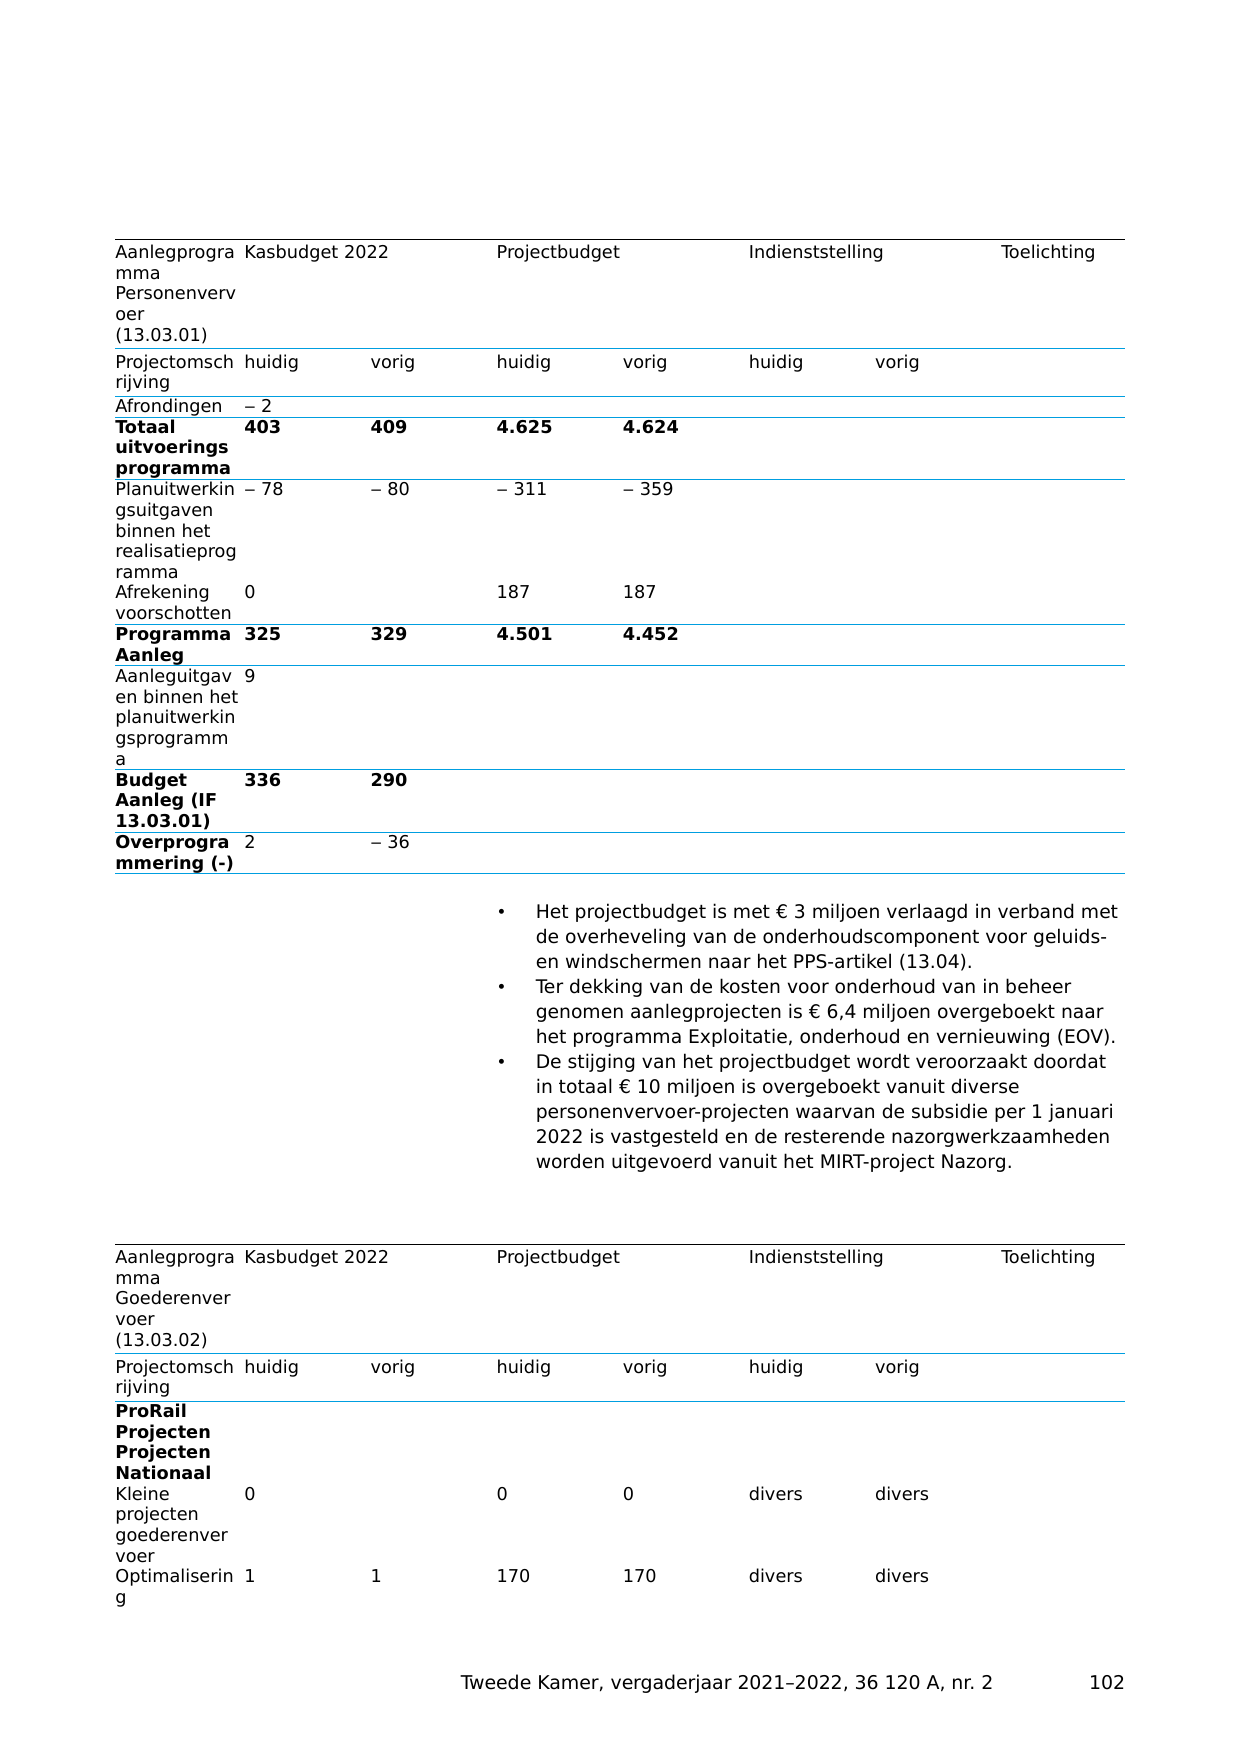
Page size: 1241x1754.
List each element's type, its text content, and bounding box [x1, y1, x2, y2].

table_cell 290 [368, 770, 493, 831]
table_cell 0 [241, 583, 367, 624]
table_cell [746, 666, 872, 769]
table_cell Projectomschrijving [115, 1354, 241, 1401]
table_cell [746, 625, 872, 665]
table_cell [368, 583, 493, 624]
table_cell divers [872, 1484, 998, 1566]
table_cell vorig [368, 349, 493, 396]
table_cell Projectomschrijving [115, 349, 241, 396]
table_cell ‒ 311 [494, 480, 620, 582]
table_cell huidig [494, 1354, 620, 1401]
table_cell 2 [241, 833, 367, 873]
table_cell 0 [494, 1484, 620, 1566]
table_cell [998, 770, 1125, 831]
list Het projectbudget is met € 3 miljoen verlaagd in verband met de overheveling van de onderhoudscomponent voor geluids- en windschermen naar het PPS-artikel (13.04). [498, 899, 1125, 974]
table_cell ‒ 359 [620, 480, 746, 582]
table_cell [872, 833, 998, 873]
table_cell [872, 1443, 998, 1484]
table_cell [998, 1566, 1125, 1607]
table_cell 329 [368, 625, 493, 665]
table_cell Projecten Nationaal [115, 1443, 241, 1484]
table_cell [998, 625, 1125, 665]
table_cell ‒ 80 [368, 480, 493, 582]
table_cell [494, 397, 620, 416]
table_cell [998, 583, 1125, 624]
table_cell 187 [620, 583, 746, 624]
table_cell [998, 1484, 1125, 1566]
table_cell [368, 666, 493, 769]
table_cell vorig [620, 349, 746, 396]
table_cell [494, 1402, 620, 1442]
table_cell [998, 418, 1125, 479]
table_cell [368, 1402, 493, 1442]
table_cell 170 [620, 1566, 746, 1607]
table_cell 4.625 [494, 418, 620, 479]
table_cell 336 [241, 770, 367, 831]
table_cell [872, 397, 998, 416]
table_cell 187 [494, 583, 620, 624]
table_cell [241, 1443, 367, 1484]
table_cell Aanleguitgaven binnen het planuitwerkingsprogramma [115, 666, 241, 769]
table_cell ‒ 36 [368, 833, 493, 873]
table_cell Indienststelling [746, 240, 998, 348]
table_cell [872, 1402, 998, 1442]
table_cell Aanlegprogramma Personenvervoer (13.03.01) [115, 240, 241, 348]
table_cell [998, 1402, 1125, 1442]
table_cell vorig [368, 1354, 493, 1401]
table_cell Projectbudget [494, 240, 746, 348]
table_cell [998, 1354, 1125, 1401]
table_cell Overprogrammering (-) [115, 833, 241, 873]
table_cell [494, 1443, 620, 1484]
table_cell [746, 1443, 872, 1484]
table_cell huidig [494, 349, 620, 396]
table_cell [494, 770, 620, 831]
table_cell Afrondingen [115, 397, 241, 416]
table_cell Totaal uitvoeringsprogramma [115, 418, 241, 479]
table_cell divers [746, 1484, 872, 1566]
table_cell [241, 1402, 367, 1442]
table_cell Kasbudget 2022 [241, 1245, 493, 1353]
table_cell Indienststelling [746, 1245, 998, 1353]
table_cell [998, 1443, 1125, 1484]
table_cell [998, 666, 1125, 769]
list De stijging van het projectbudget wordt veroorzaakt doordat in totaal € 10 miljoen is overgeboekt vanuit diverse personenvervoer-projecten waarvan de subsidie per 1 januari 2022 is vastgesteld en de resterende nazorgwerkzaamheden worden uitgevoerd vanuit het MIRT-project Nazorg. [498, 1049, 1125, 1174]
table_cell 1 [241, 1566, 367, 1607]
table_cell [620, 397, 746, 416]
table_cell [620, 666, 746, 769]
table_cell [746, 418, 872, 479]
list Ter dekking van de kosten voor onderhoud van in beheer genomen aanlegprojecten is € 6,4 miljoen overgeboekt naar het programma Exploitatie, onderhoud en vernieuwing (EOV). [498, 974, 1125, 1049]
table_cell [746, 480, 872, 582]
table_cell Aanlegprogramma Goederenvervoer (13.03.02) [115, 1245, 241, 1353]
table_cell [494, 666, 620, 769]
table_cell huidig [746, 1354, 872, 1401]
table_cell Afrekening voorschotten [115, 583, 241, 624]
table_cell Kasbudget 2022 [241, 240, 493, 348]
table_cell huidig [746, 349, 872, 396]
table_cell [746, 1402, 872, 1442]
table_cell [368, 1484, 493, 1566]
table_cell 0 [620, 1484, 746, 1566]
table_cell [368, 397, 493, 416]
table_cell Kleine projecten goederenvervoer [115, 1484, 241, 1566]
table_cell Projectbudget [494, 1245, 746, 1353]
table_cell 325 [241, 625, 367, 665]
table_cell [998, 349, 1125, 396]
table_cell [872, 480, 998, 582]
table_cell Programma Aanleg [115, 625, 241, 665]
table_header Tabel 27 Projectoverzicht behorende bij 13.03.02 Aanlegprogramma goederenvervoer (bedragen x € 1 miljoen) [115, 1196, 1125, 1244]
table_cell [620, 833, 746, 873]
table_cell vorig [620, 1354, 746, 1401]
table_cell divers [872, 1566, 998, 1607]
table_cell [998, 480, 1125, 582]
table_cell [368, 1443, 493, 1484]
table_cell 9 [241, 666, 367, 769]
table_cell [620, 1402, 746, 1442]
table_cell 0 [241, 1484, 367, 1566]
table_cell [872, 770, 998, 831]
table_cell Budget Aanleg (IF 13.03.01) [115, 770, 241, 831]
table_cell [746, 770, 872, 831]
table_cell vorig [872, 349, 998, 396]
table_cell [872, 666, 998, 769]
table_cell ProRail Projecten [115, 1402, 241, 1442]
table_cell 4.501 [494, 625, 620, 665]
table_cell [872, 625, 998, 665]
table_cell [620, 770, 746, 831]
table_cell vorig [872, 1354, 998, 1401]
table_cell 4.452 [620, 625, 746, 665]
table_cell divers [746, 1566, 872, 1607]
table_cell Planuitwerkingsuitgaven binnen het realisatieprogramma [115, 480, 241, 582]
table_cell Toelichting [998, 240, 1125, 348]
table_cell [746, 833, 872, 873]
table_cell huidig [241, 349, 367, 396]
table_cell ‒ 2 [241, 397, 367, 416]
table_cell [746, 397, 872, 416]
table_cell 409 [368, 418, 493, 479]
table_cell [872, 583, 998, 624]
table_cell [494, 833, 620, 873]
table_header Tabel 26 Projectoverzicht behorende bij 13.03.01 Aanlegprogramma personenvervoer (bedragen x € 1 miljoen) [115, 191, 1125, 239]
table_cell ‒ 78 [241, 480, 367, 582]
table_cell [998, 833, 1125, 873]
table_cell Toelichting [998, 1245, 1125, 1353]
table_cell 403 [241, 418, 367, 479]
table_cell 4.624 [620, 418, 746, 479]
table_cell [620, 1443, 746, 1484]
table_cell [998, 397, 1125, 416]
table_cell 1 [368, 1566, 493, 1607]
table_cell [746, 583, 872, 624]
table_cell huidig [241, 1354, 367, 1401]
table_cell [872, 418, 998, 479]
table_cell Optimalisering [115, 1566, 241, 1607]
table_cell 170 [494, 1566, 620, 1607]
